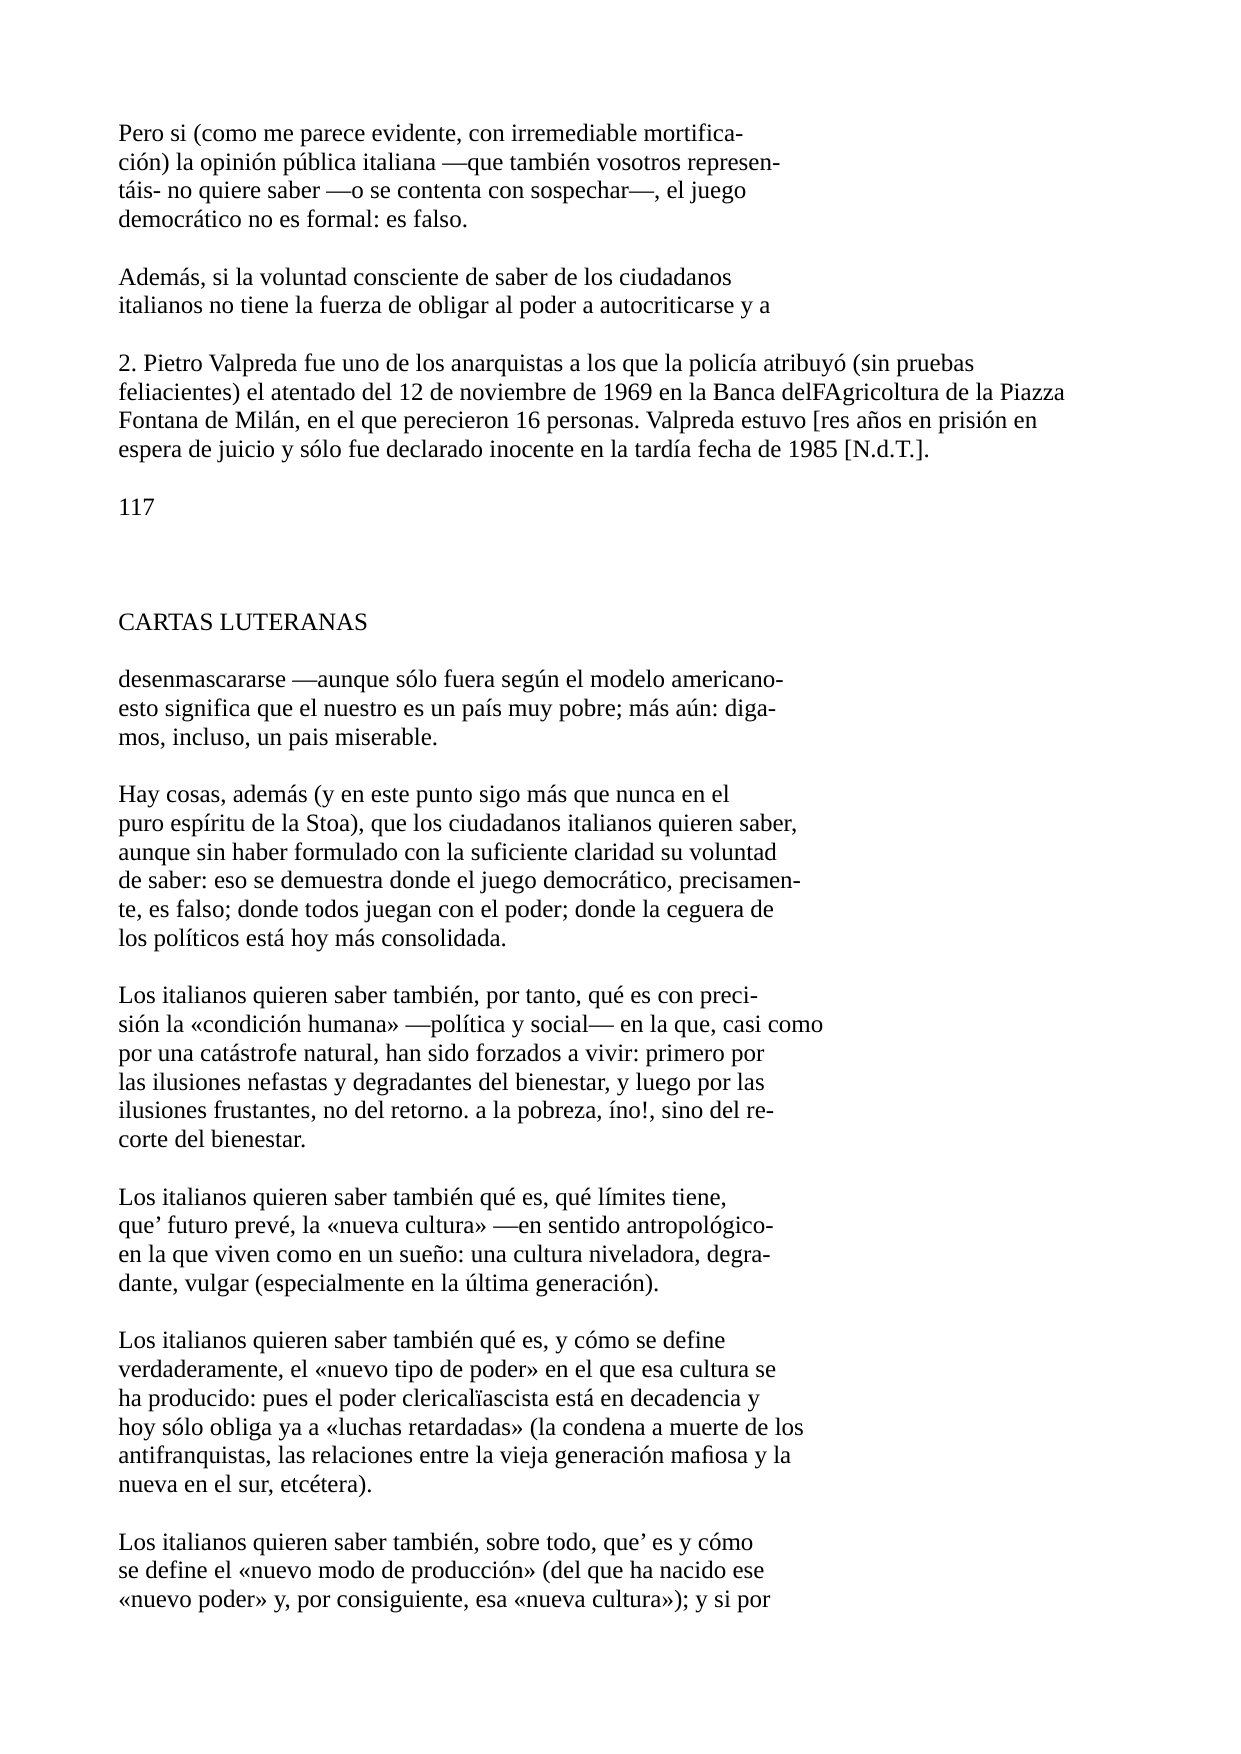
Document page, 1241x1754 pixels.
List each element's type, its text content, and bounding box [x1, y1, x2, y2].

text italianos no tiene la fuerza de obligar al poder a autocriticarse y a [118, 291, 1122, 319]
text corte del bienestar. [118, 1124, 1122, 1153]
text aunque sin haber formulado con la suficiente claridad su voluntad [118, 837, 1122, 866]
text esto significa que el nuestro es un país muy pobre; más aún: diga- [118, 693, 1122, 722]
text ilusiones frustantes, no del retorno. a la pobreza, íno!, sino del re- [118, 1096, 1122, 1124]
text Los italianos quieren saber también, por tanto, qué es con preci- [118, 981, 1122, 1009]
text dante, vulgar (especialmente en la última generación). [118, 1268, 1122, 1297]
text ha producido: pues el poder clericalïascista está en decadencia y [118, 1383, 1122, 1412]
text 117 [118, 492, 1122, 521]
text antifranquistas, las relaciones entre la vieja generación maﬁosa y la [118, 1441, 1122, 1469]
text «nuevo poder» y, por consiguiente, esa «nueva cultura»); y si por [118, 1584, 1122, 1613]
text CARTAS LUTERANAS [118, 607, 1122, 636]
text Los italianos quieren saber también qué es, qué límites tiene, [118, 1182, 1122, 1211]
text hoy sólo obliga ya a «luchas retardadas» (la condena a muerte de los [118, 1412, 1122, 1441]
text espera de juicio y sólo fue declarado inocente en la tardía fecha de 1985 [N.d.T.]. [118, 434, 1122, 463]
text los políticos está hoy más consolidada. [118, 923, 1122, 952]
text táis- no quiere saber —o se contenta con sospechar—, el juego [118, 176, 1122, 204]
text Pero si (como me parece evidente, con irremediable mortifica- [118, 118, 1122, 147]
text Los italianos quieren saber también, sobre todo, que’ es y cómo [118, 1527, 1122, 1556]
text verdaderamente, el «nuevo tipo de poder» en el que esa cultura se [118, 1354, 1122, 1383]
text las ilusiones nefastas y degradantes del bienestar, y luego por las [118, 1067, 1122, 1096]
text ción) la opinión pública italiana —que también vosotros represen- [118, 147, 1122, 176]
text se define el «nuevo modo de producción» (del que ha nacido ese [118, 1556, 1122, 1584]
text por una catástrofe natural, han sido forzados a vivir: primero por [118, 1038, 1122, 1067]
text desenmascararse —aunque sólo fuera según el modelo americano- [118, 664, 1122, 693]
text Además, si la voluntad consciente de saber de los ciudadanos [118, 262, 1122, 291]
text te, es falso; donde todos juegan con el poder; donde la ceguera de [118, 894, 1122, 923]
text 2. Pietro Valpreda fue uno de los anarquistas a los que la policía atribuyó (sin pruebas [118, 348, 1122, 377]
text Fontana de Milán, en el que perecieron 16 personas. Valpreda estuvo [res años en prisión en [118, 406, 1122, 434]
text puro espíritu de la Stoa), que los ciudadanos italianos quieren saber, [118, 808, 1122, 837]
text democrático no es formal: es falso. [118, 204, 1122, 233]
text nueva en el sur, etcétera). [118, 1469, 1122, 1498]
text mos, incluso, un pais miserable. [118, 722, 1122, 751]
text sión la «condición humana» —política y social— en la que, casi como [118, 1009, 1122, 1038]
text Hay cosas, además (y en este punto sigo más que nunca en el [118, 779, 1122, 808]
text de saber: eso se demuestra donde el juego democrático, precisamen- [118, 866, 1122, 894]
text feliacientes) el atentado del 12 de noviembre de 1969 en la Banca delFAgricoltura de la Piazza [118, 377, 1122, 406]
text Los italianos quieren saber también qué es, y cómo se define [118, 1326, 1122, 1354]
text que’ futuro prevé, la «nueva cultura» —en sentido antropológico- [118, 1211, 1122, 1239]
text en la que viven como en un sueño: una cultura niveladora, degra- [118, 1239, 1122, 1268]
